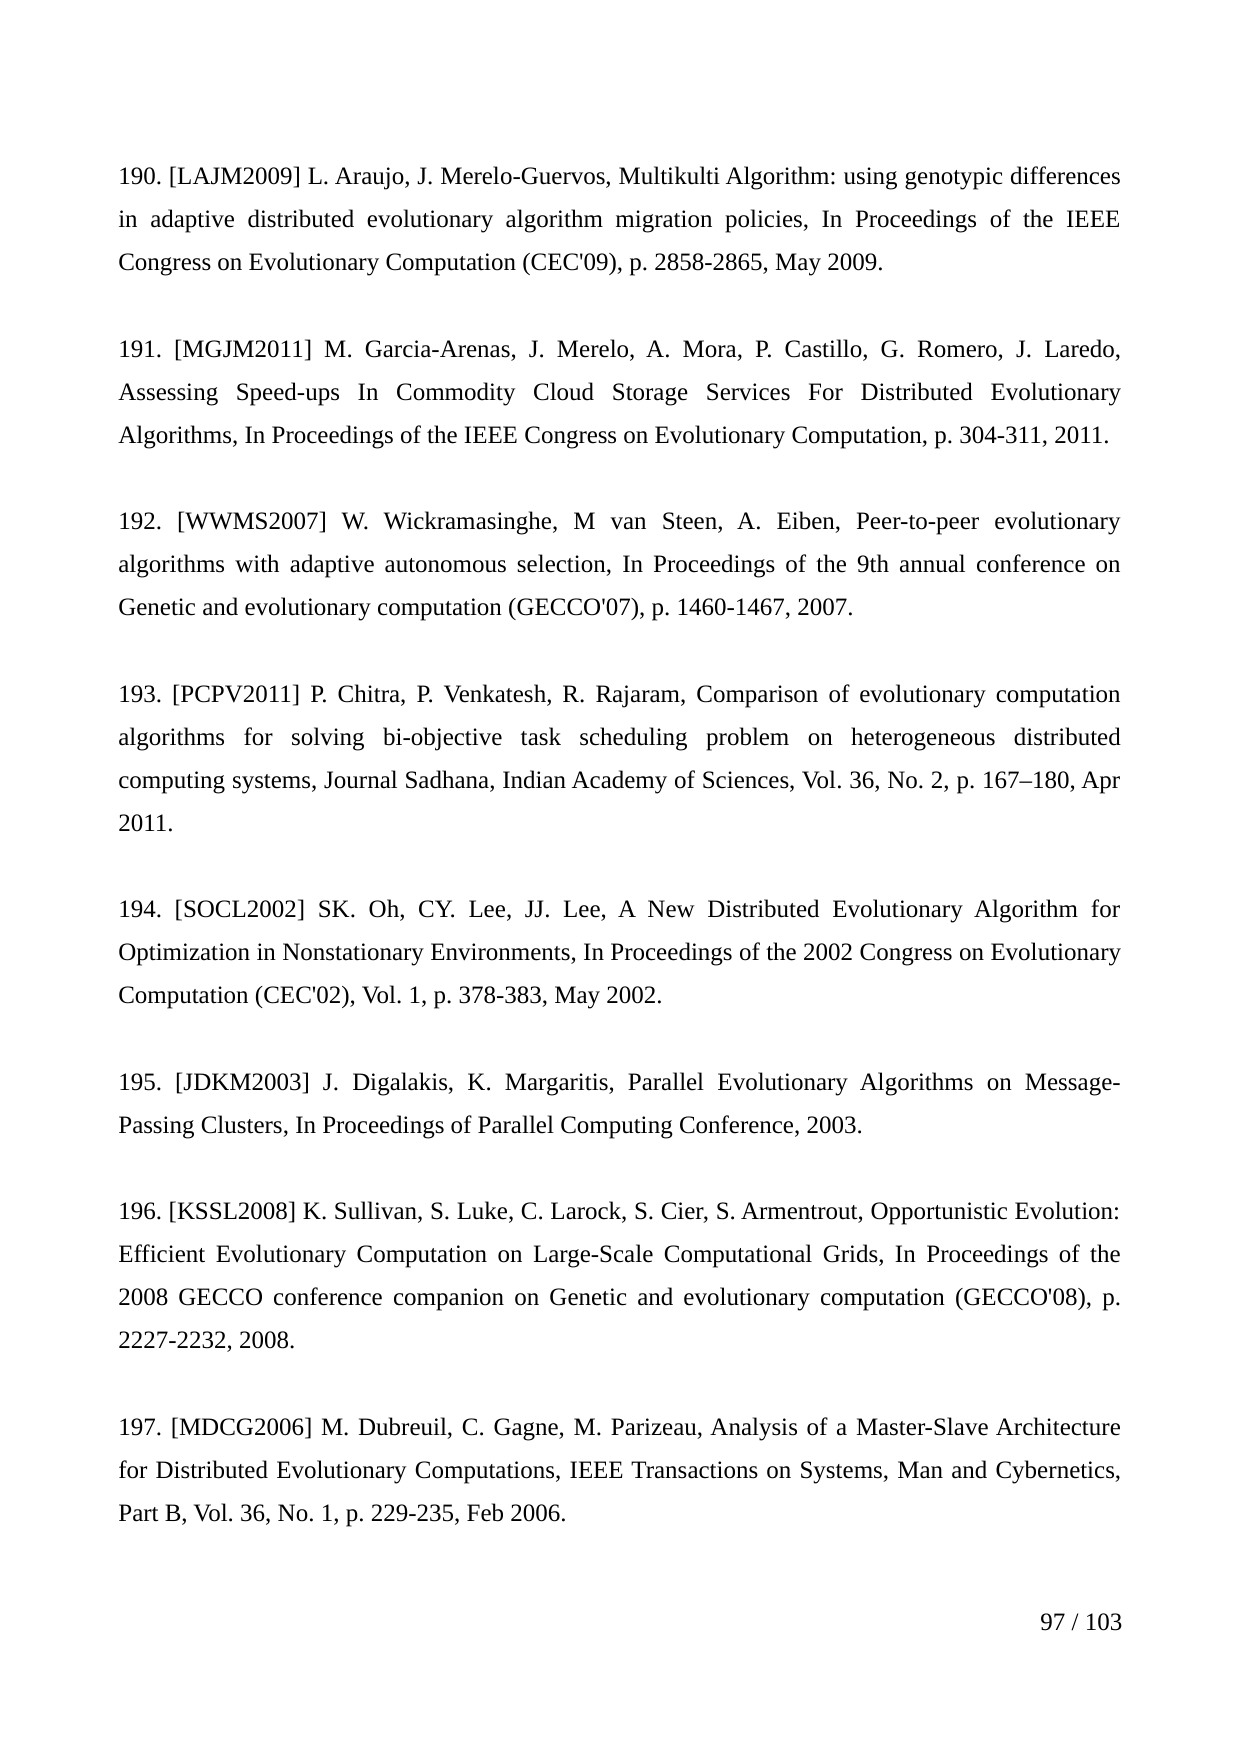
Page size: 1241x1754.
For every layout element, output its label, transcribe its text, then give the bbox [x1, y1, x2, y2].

text 195. [JDKM2003] J. Digalakis, K. Margaritis, Parallel Evolutionary Algorithms on Message-Passing Clusters, In Proceedings of Parallel Computing Conference, 2003. [118, 1067, 1122, 1139]
text 193. [PCPV2011] P. Chitra, P. Venkatesh, R. Rajaram, Comparison of evolutionary computation algorithms for solving bi-objective task scheduling problem on heterogeneous distributed computing systems, Journal Sadhana, Indian Academy of Sciences, Vol. 36, No. 2, p. 167–180, Apr 2011. [118, 679, 1122, 837]
text 191. [MGJM2011] M. Garcia-Arenas, J. Merelo, A. Mora, P. Castillo, G. Romero, J. Laredo, Assessing Speed-ups In Commodity Cloud Storage Services For Distributed Evolutionary Algorithms, In Proceedings of the IEEE Congress on Evolutionary Computation, p. 304-311, 2011. [118, 334, 1122, 449]
text 192. [WWMS2007] W. Wickramasinghe, M van Steen, A. Eiben, Peer-to-peer evolutionary algorithms with adaptive autonomous selection, In Proceedings of the 9th annual conference on Genetic and evolutionary computation (GECCO'07), p. 1460-1467, 2007. [118, 506, 1122, 621]
text 197. [MDCG2006] M. Dubreuil, C. Gagne, M. Parizeau, Analysis of a Master-Slave Architecture for Distributed Evolutionary Computations, IEEE Transactions on Systems, Man and Cybernetics, Part B, Vol. 36, No. 1, p. 229-235, Feb 2006. [118, 1412, 1122, 1527]
text 196. [KSSL2008] K. Sullivan, S. Luke, C. Larock, S. Cier, S. Armentrout, Opportunistic Evolution: Efficient Evolutionary Computation on Large-Scale Computational Grids, In Proceedings of the 2008 GECCO conference companion on Genetic and evolutionary computation (GECCO'08), p. 2227-2232, 2008. [118, 1196, 1122, 1354]
text 190. [LAJM2009] L. Araujo, J. Merelo-Guervos, Multikulti Algorithm: using genotypic differences in adaptive distributed evolutionary algorithm migration policies, In Proceedings of the IEEE Congress on Evolutionary Computation (CEC'09), p. 2858-2865, May 2009. [118, 161, 1122, 276]
text 194. [SOCL2002] SK. Oh, CY. Lee, JJ. Lee, A New Distributed Evolutionary Algorithm for Optimization in Nonstationary Environments, In Proceedings of the 2002 Congress on Evolutionary Computation (CEC'02), Vol. 1, p. 378-383, May 2002. [118, 894, 1122, 1009]
